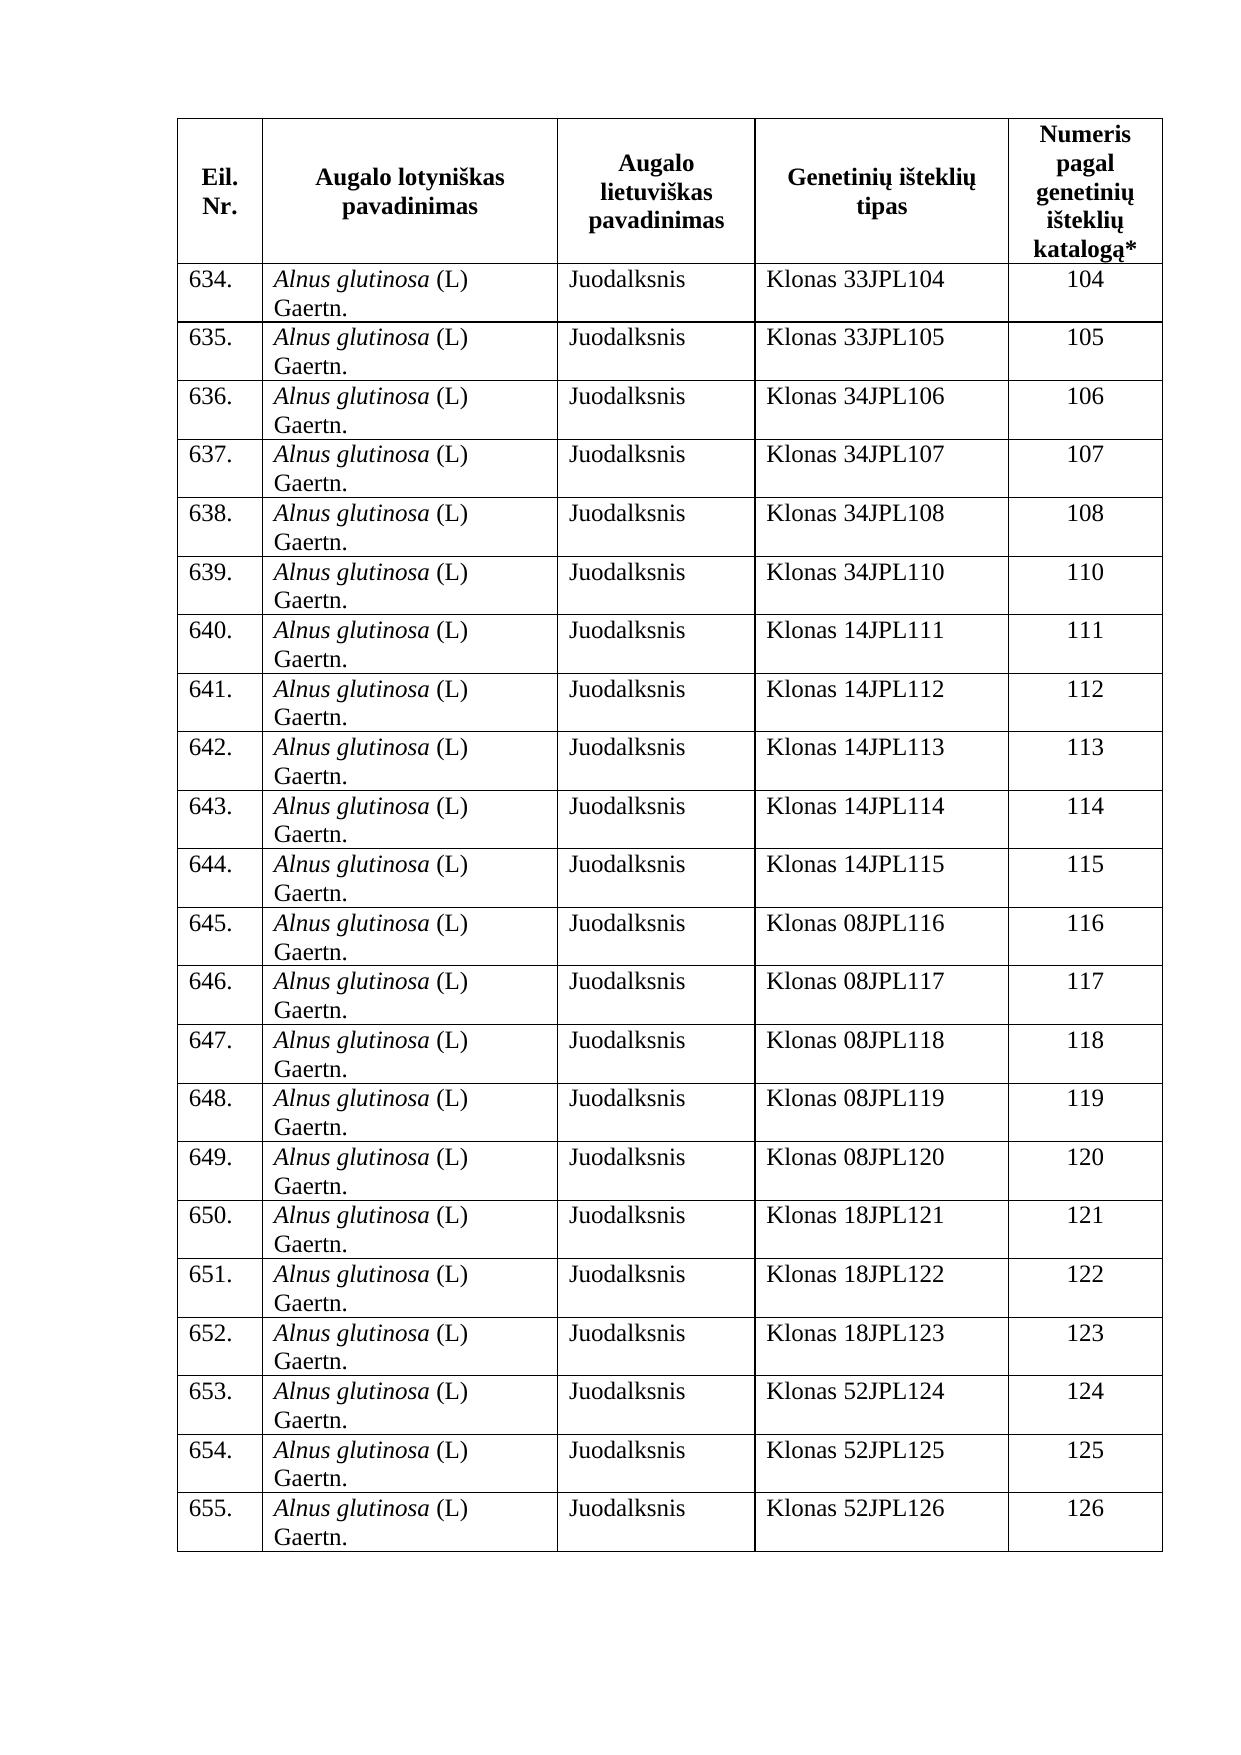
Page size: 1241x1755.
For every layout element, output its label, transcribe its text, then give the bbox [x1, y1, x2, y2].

table_cell Juodalksnis [558, 498, 754, 556]
table_cell 108 [1009, 498, 1162, 556]
table_cell 120 [1009, 1142, 1162, 1199]
table_cell Alnus glutinosa (L) Gaertn. [263, 1376, 557, 1434]
table_header Augalo lotyniškas pavadinimas [263, 119, 557, 263]
table_cell Alnus glutinosa (L) Gaertn. [263, 1142, 557, 1199]
table_cell 106 [1009, 381, 1162, 438]
table_cell 643. [178, 791, 262, 848]
table_cell Klonas 08JPL119 [756, 1084, 1008, 1141]
table_cell Klonas 33JPL104 [756, 264, 1008, 321]
table_cell 634. [178, 264, 262, 321]
table_cell Alnus glutinosa (L) Gaertn. [263, 966, 557, 1024]
table_cell Juodalksnis [558, 849, 754, 907]
table_header Genetinių išteklių tipas [756, 119, 1008, 263]
table_cell Alnus glutinosa (L) Gaertn. [263, 732, 557, 790]
table_cell Alnus glutinosa (L) Gaertn. [263, 264, 557, 321]
table_cell Juodalksnis [558, 615, 754, 673]
table_cell Juodalksnis [558, 732, 754, 790]
table_cell 117 [1009, 966, 1162, 1024]
table_cell 121 [1009, 1201, 1162, 1258]
table_cell Juodalksnis [558, 1025, 754, 1082]
table_cell Klonas 52JPL126 [756, 1493, 1008, 1551]
table_cell Juodalksnis [558, 1493, 754, 1551]
table_cell 105 [1009, 323, 1162, 380]
table_cell Juodalksnis [558, 966, 754, 1024]
table_cell 655. [178, 1493, 262, 1551]
table_cell 638. [178, 498, 262, 556]
table_cell Juodalksnis [558, 908, 754, 965]
table_cell 641. [178, 674, 262, 731]
table_cell Klonas 34JPL108 [756, 498, 1008, 556]
table_cell Alnus glutinosa (L) Gaertn. [263, 615, 557, 673]
table_cell Alnus glutinosa (L) Gaertn. [263, 323, 557, 380]
table_header Numeris pagal genetinių išteklių katalogą* [1009, 119, 1162, 263]
table_cell 650. [178, 1201, 262, 1258]
table_cell 636. [178, 381, 262, 438]
table_cell 115 [1009, 849, 1162, 907]
table_cell 112 [1009, 674, 1162, 731]
table_cell 125 [1009, 1435, 1162, 1492]
table_cell 640. [178, 615, 262, 673]
table_cell 122 [1009, 1259, 1162, 1317]
table_cell Klonas 08JPL117 [756, 966, 1008, 1024]
table_cell 110 [1009, 557, 1162, 614]
table_cell Juodalksnis [558, 323, 754, 380]
table_cell Juodalksnis [558, 1376, 754, 1434]
table_cell 637. [178, 440, 262, 497]
table_cell 647. [178, 1025, 262, 1082]
table_cell Alnus glutinosa (L) Gaertn. [263, 849, 557, 907]
table_cell Klonas 33JPL105 [756, 323, 1008, 380]
table_cell Klonas 34JPL107 [756, 440, 1008, 497]
table_cell 124 [1009, 1376, 1162, 1434]
table_cell Klonas 14JPL111 [756, 615, 1008, 673]
table_header Augalo lietuviškas pavadinimas [558, 119, 754, 263]
table_cell Klonas 52JPL125 [756, 1435, 1008, 1492]
table_cell 107 [1009, 440, 1162, 497]
table_cell Juodalksnis [558, 440, 754, 497]
table_cell Alnus glutinosa (L) Gaertn. [263, 1201, 557, 1258]
table_cell 649. [178, 1142, 262, 1199]
table_cell Alnus glutinosa (L) Gaertn. [263, 1259, 557, 1317]
table_cell 118 [1009, 1025, 1162, 1082]
table_cell Klonas 18JPL123 [756, 1318, 1008, 1375]
table_cell Juodalksnis [558, 557, 754, 614]
table_header Eil. Nr. [178, 119, 262, 263]
table_cell 639. [178, 557, 262, 614]
table_cell 644. [178, 849, 262, 907]
table_cell Alnus glutinosa (L) Gaertn. [263, 1493, 557, 1551]
table_cell Alnus glutinosa (L) Gaertn. [263, 908, 557, 965]
table_cell Juodalksnis [558, 1084, 754, 1141]
table_cell Klonas 14JPL113 [756, 732, 1008, 790]
table_cell Alnus glutinosa (L) Gaertn. [263, 674, 557, 731]
table_cell 113 [1009, 732, 1162, 790]
table_cell Alnus glutinosa (L) Gaertn. [263, 557, 557, 614]
table_cell Klonas 18JPL122 [756, 1259, 1008, 1317]
table_cell Juodalksnis [558, 1318, 754, 1375]
table_cell 635. [178, 323, 262, 380]
table_cell Alnus glutinosa (L) Gaertn. [263, 381, 557, 438]
table_cell Klonas 14JPL114 [756, 791, 1008, 848]
table_cell Alnus glutinosa (L) Gaertn. [263, 1025, 557, 1082]
table_cell Alnus glutinosa (L) Gaertn. [263, 791, 557, 848]
table_cell 654. [178, 1435, 262, 1492]
table_cell Alnus glutinosa (L) Gaertn. [263, 498, 557, 556]
table_cell Klonas 14JPL115 [756, 849, 1008, 907]
table_cell Juodalksnis [558, 264, 754, 321]
table_cell Alnus glutinosa (L) Gaertn. [263, 1435, 557, 1492]
table_cell 648. [178, 1084, 262, 1141]
table_cell Alnus glutinosa (L) Gaertn. [263, 440, 557, 497]
table_cell Klonas 18JPL121 [756, 1201, 1008, 1258]
table_cell Juodalksnis [558, 1259, 754, 1317]
table_cell 645. [178, 908, 262, 965]
table_cell Klonas 08JPL116 [756, 908, 1008, 965]
table_cell Klonas 08JPL120 [756, 1142, 1008, 1199]
table_cell Klonas 34JPL106 [756, 381, 1008, 438]
table_cell Juodalksnis [558, 1435, 754, 1492]
table_cell Juodalksnis [558, 1142, 754, 1199]
table_cell Klonas 52JPL124 [756, 1376, 1008, 1434]
table_cell Juodalksnis [558, 791, 754, 848]
table_cell Klonas 08JPL118 [756, 1025, 1008, 1082]
table_cell 652. [178, 1318, 262, 1375]
table_cell 651. [178, 1259, 262, 1317]
table_cell 646. [178, 966, 262, 1024]
table_cell Juodalksnis [558, 674, 754, 731]
table_cell Alnus glutinosa (L) Gaertn. [263, 1084, 557, 1141]
table_cell 653. [178, 1376, 262, 1434]
table_cell 114 [1009, 791, 1162, 848]
table_cell 642. [178, 732, 262, 790]
table_cell Alnus glutinosa (L) Gaertn. [263, 1318, 557, 1375]
table_cell 126 [1009, 1493, 1162, 1551]
table_cell Klonas 34JPL110 [756, 557, 1008, 614]
table_cell 111 [1009, 615, 1162, 673]
table_cell Juodalksnis [558, 1201, 754, 1258]
table_cell 104 [1009, 264, 1162, 321]
table_cell 116 [1009, 908, 1162, 965]
table_cell 119 [1009, 1084, 1162, 1141]
table_cell 123 [1009, 1318, 1162, 1375]
table_cell Juodalksnis [558, 381, 754, 438]
table_cell Klonas 14JPL112 [756, 674, 1008, 731]
